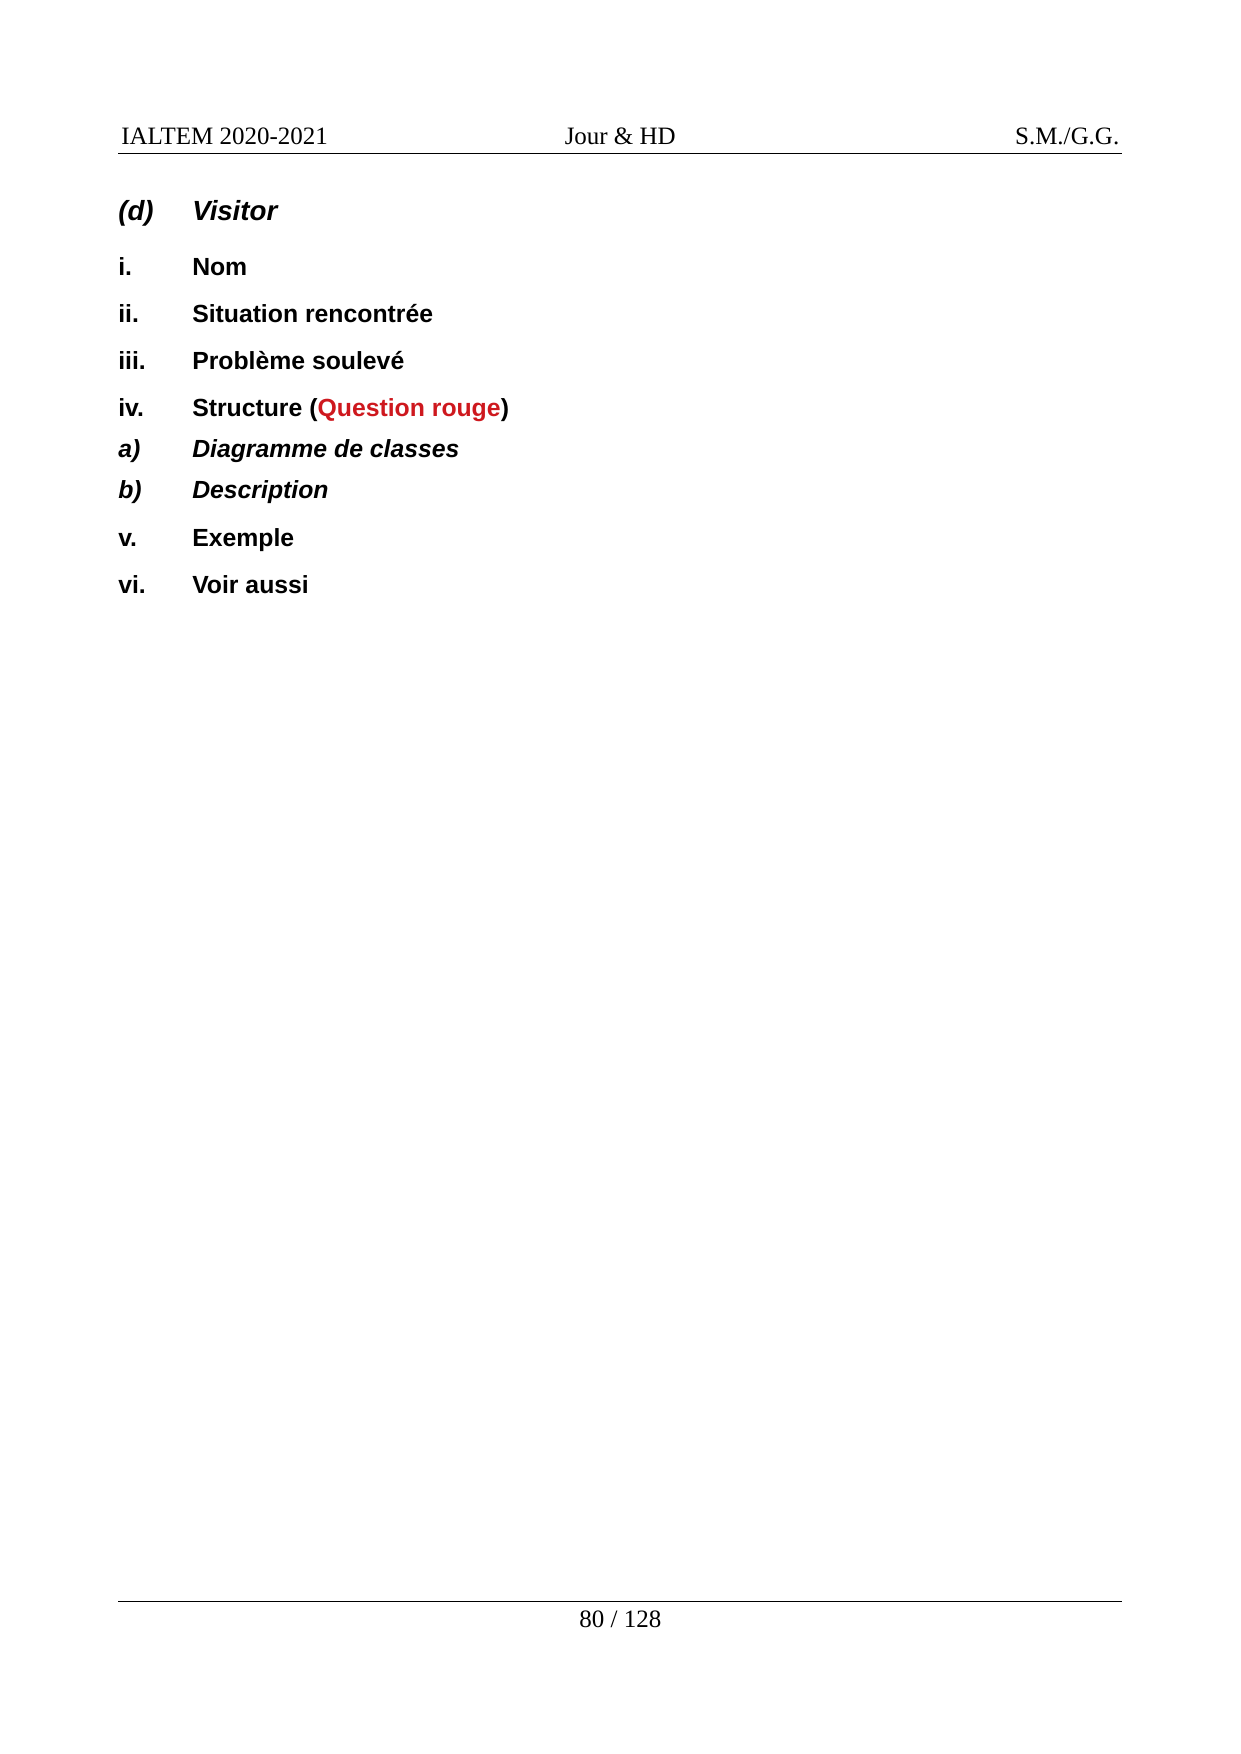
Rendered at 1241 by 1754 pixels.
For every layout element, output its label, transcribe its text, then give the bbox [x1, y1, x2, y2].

subtitle Visitor [118, 195, 1122, 227]
subtitle Nom [118, 252, 1122, 280]
subtitle Description [118, 476, 1122, 504]
subtitle Exemple [118, 523, 1122, 551]
subtitle Problème soulevé [118, 346, 1122, 375]
subtitle Situation rencontrée [118, 299, 1122, 327]
subtitle Voir aussi [118, 570, 1122, 599]
subtitle Structure (Question rouge) [118, 393, 1122, 422]
subtitle Diagramme de classes [118, 434, 1122, 463]
